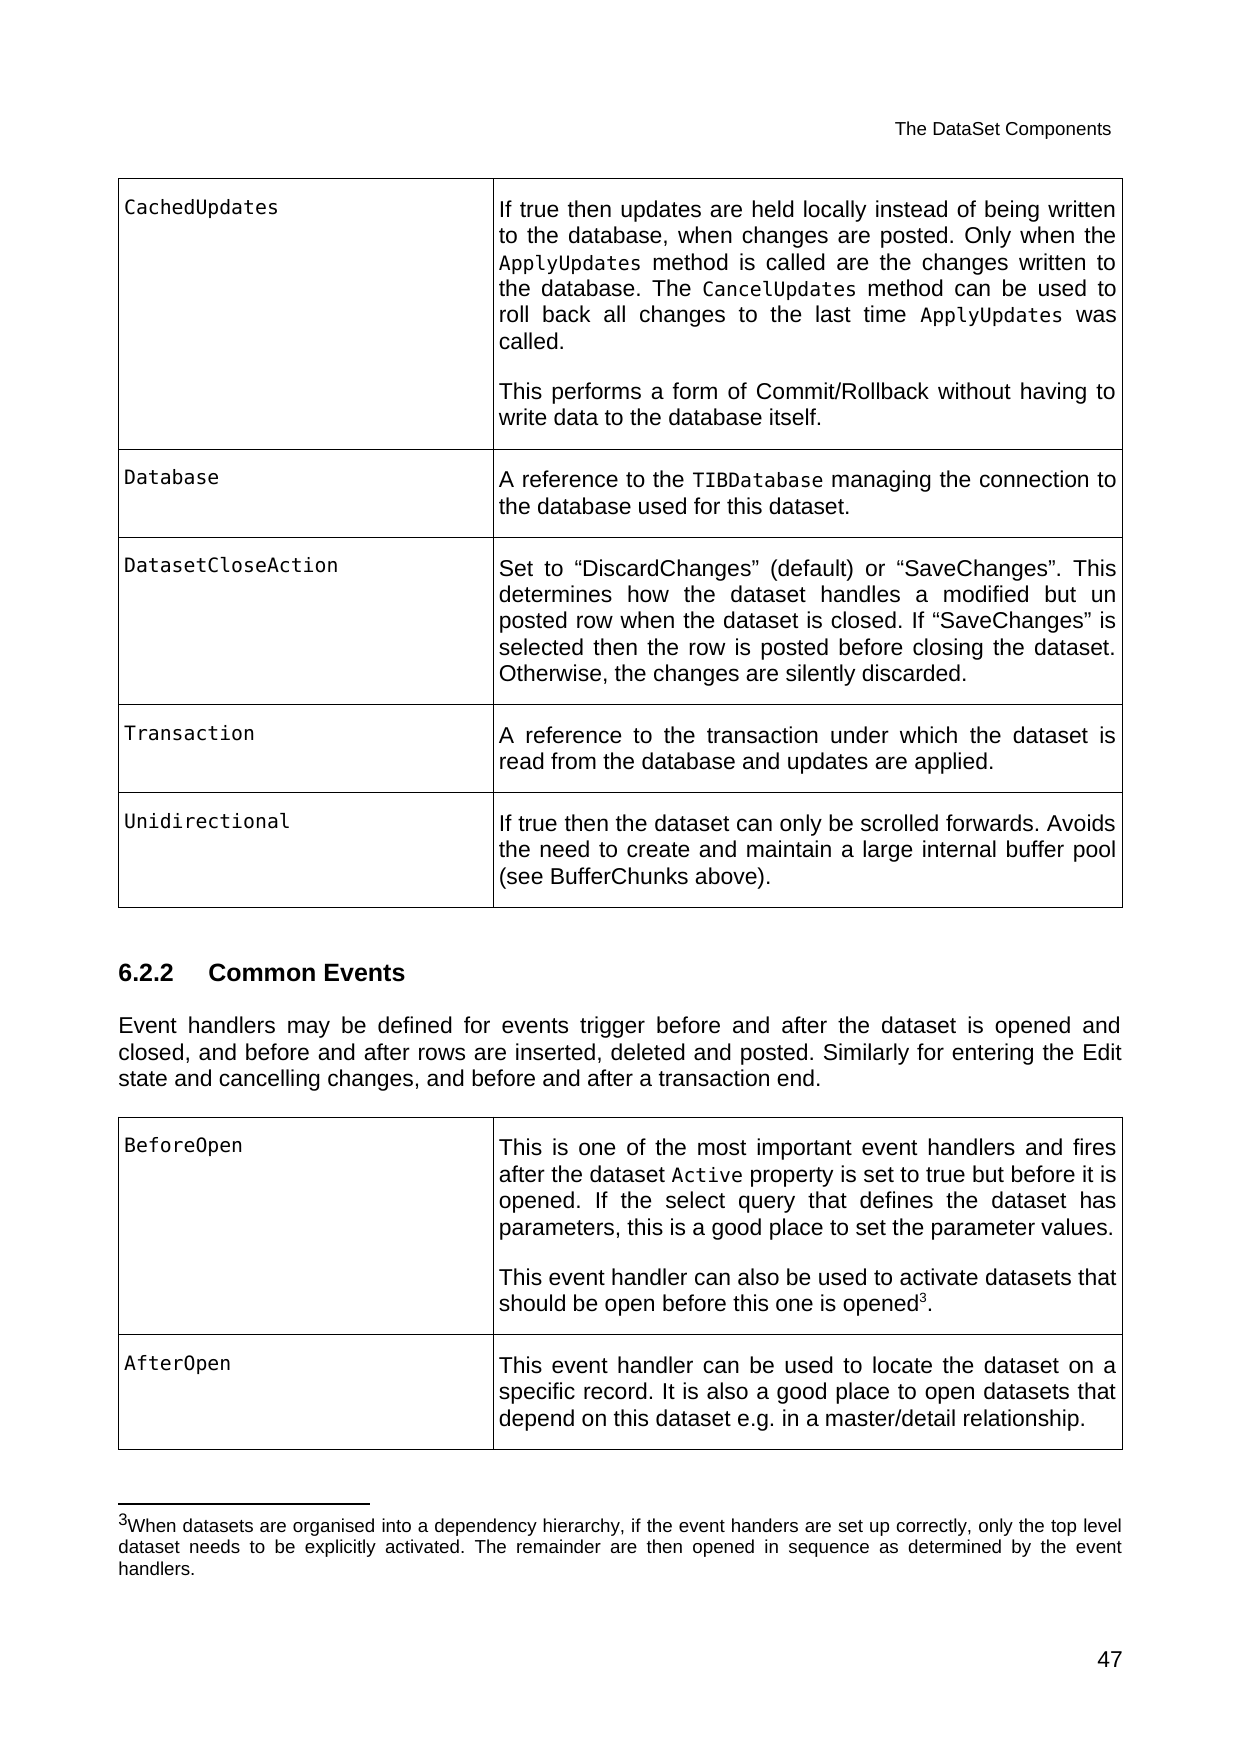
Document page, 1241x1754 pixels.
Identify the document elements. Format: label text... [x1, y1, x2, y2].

table_header This is one of the most important event handlers and fires after the dataset Active property is set to true but before it is opened. If the select query that defines the dataset has parameters, this is a good place to set the parameter values. This event handler can also be used to activate datasets that should be open before this one is opened. [494, 1118, 1122, 1334]
table_cell CachedUpdates [119, 179, 493, 448]
table_cell A reference to the transaction under which the dataset is read from the database and updates are applied. [494, 705, 1122, 792]
table_cell Set to “DiscardChanges” (default) or “SaveChanges”. This determines how the dataset handles a modified but un posted row when the dataset is closed. If “SaveChanges” is selected then the row is posted before closing the dataset. Otherwise, the changes are silently discarded. [494, 538, 1122, 704]
table_cell A reference to the TIBDatabase managing the connection to the database used for this dataset. [494, 450, 1122, 537]
table_cell Transaction [119, 705, 493, 792]
table_cell DatasetCloseAction [119, 538, 493, 704]
subtitle Common Events [118, 958, 1122, 987]
table_cell This event handler can be used to locate the dataset on a specific record. It is also a good place to open datasets that depend on this dataset e.g. in a master/detail relationship. [494, 1335, 1122, 1449]
text Event handlers may be defined for events trigger before and after the dataset is opened and closed, and before and after rows are inserted, deleted and posted. Similarly for entering the Edit state and cancelling changes, and before and after a transaction end. [118, 1012, 1122, 1092]
table_cell Unidirectional [119, 793, 493, 907]
table_cell If true then updates are held locally instead of being written to the database, when changes are posted. Only when the ApplyUpdates method is called are the changes written to the database. The CancelUpdates method can be used to roll back all changes to the last time ApplyUpdates was called. This performs a form of Commit/Rollback without having to write data to the database itself. [494, 179, 1122, 448]
table_header BeforeOpen [119, 1118, 493, 1334]
table_cell AfterOpen [119, 1335, 493, 1449]
table_cell Database [119, 450, 493, 537]
table_cell If true then the dataset can only be scrolled forwards. Avoids the need to create and maintain a large internal buffer pool (see BufferChunks above). [494, 793, 1122, 907]
